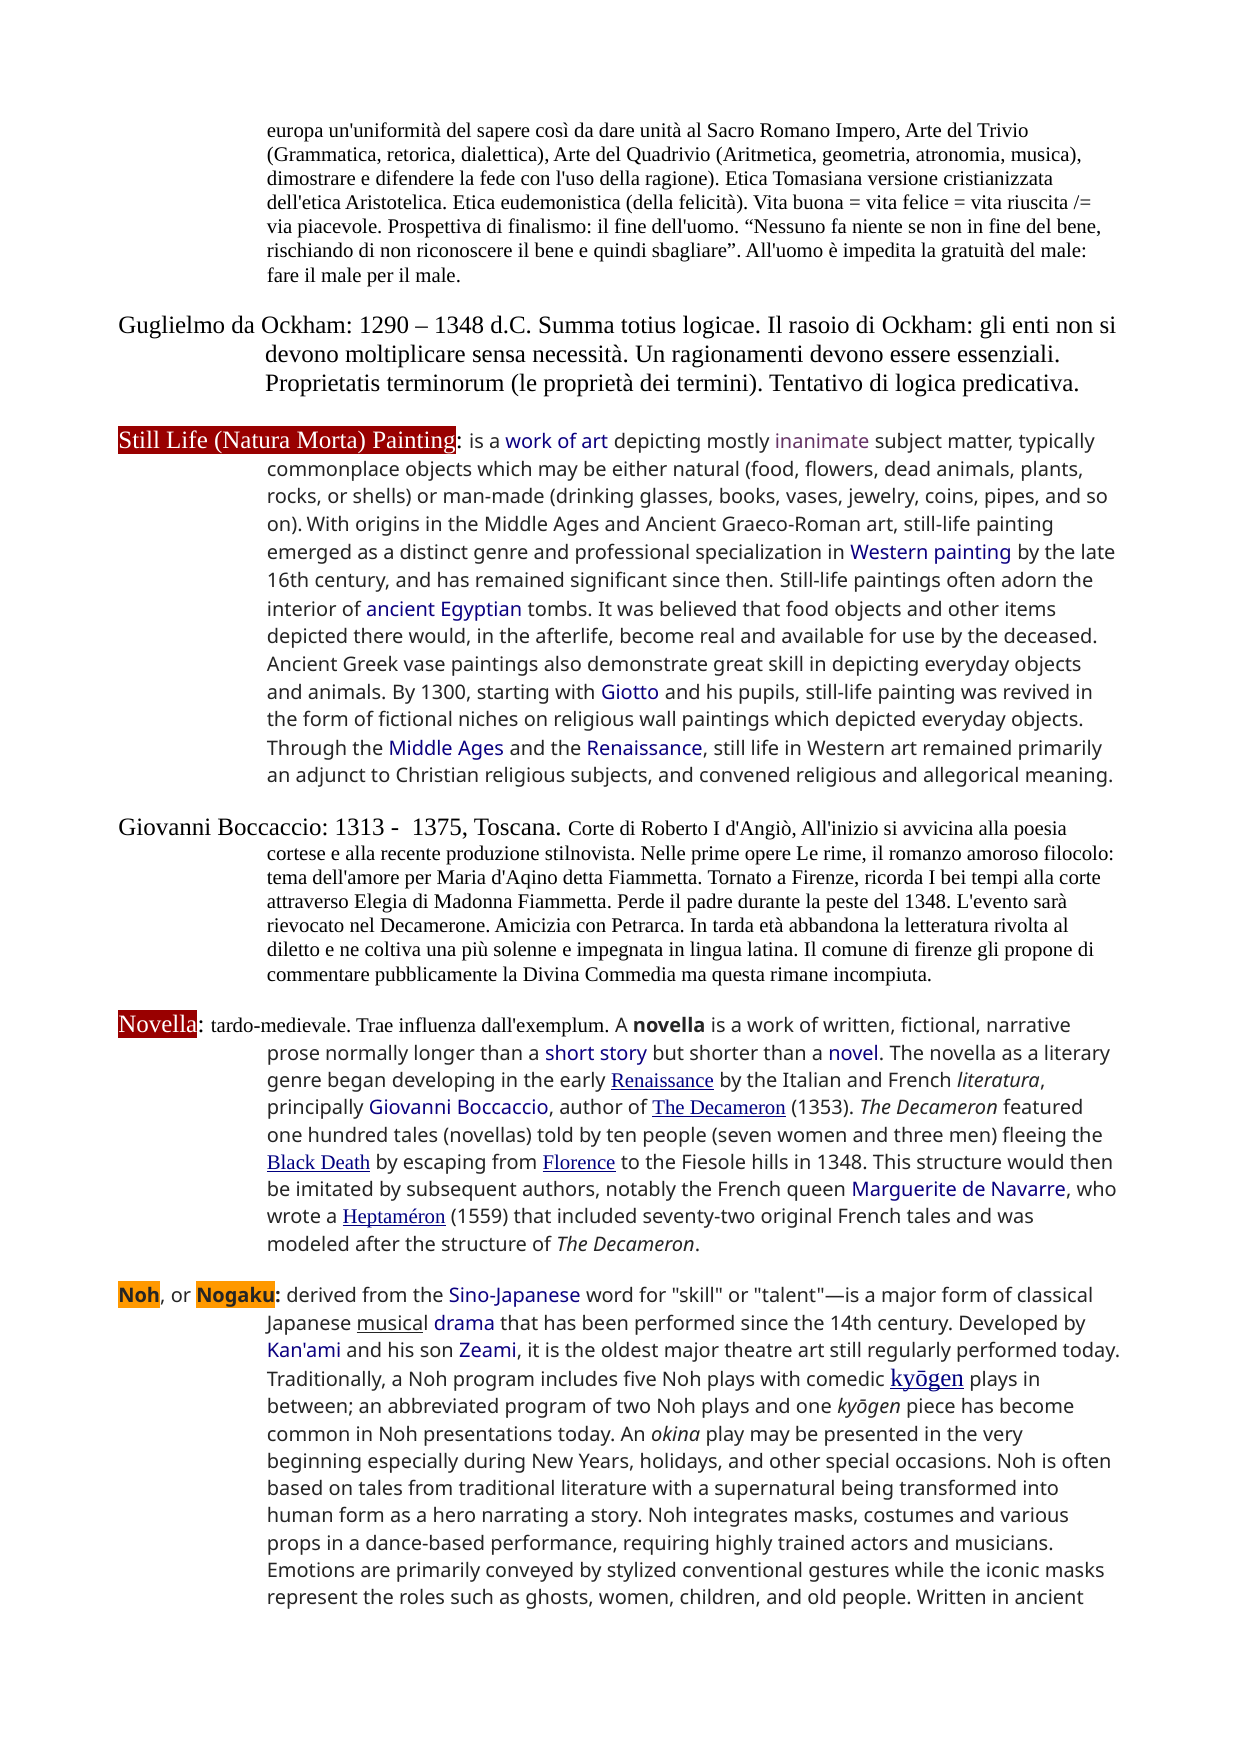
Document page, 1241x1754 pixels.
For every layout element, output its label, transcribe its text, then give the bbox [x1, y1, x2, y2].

text Noh, or Nogaku: derived from the Sino-Japanese word for "skill" or "talent"—is a major form of classical Japanese musical drama that has been performed since the 14th century. Developed by Kan'ami and his son Zeami, it is the oldest major theatre art still regularly performed today. Traditionally, a Noh program includes five Noh plays with comedic kyōgen plays in between; an abbreviated program of two Noh plays and one kyōgen piece has become common in Noh presentations today. An okina play may be presented in the very beginning especially during New Years, holidays, and other special occasions. Noh is often based on tales from traditional literature with a supernatural being transformed into human form as a hero narrating a story. Noh integrates masks, costumes and various props in a dance-based performance, requiring highly trained actors and musicians. Emotions are primarily conveyed by stylized conventional gestures while the iconic masks represent the roles such as ghosts, women, children, and old people. Written in ancient [118, 1281, 1122, 1611]
text Novella: tardo-medievale. Trae influenza dall'exemplum. A novella is a work of written, fictional, narrative prose normally longer than a short story but shorter than a novel. The novella as a literary genre began developing in the early Renaissance by the Italian and French literatura, principally Giovanni Boccaccio, author of The Decameron (1353). The Decameron featured one hundred tales (novellas) told by ten people (seven women and three men) fleeing the Black Death by escaping from Florence to the Fiesole hills in 1348. This structure would then be imitated by subsequent authors, notably the French queen Marguerite de Navarre, who wrote a Heptaméron (1559) that included seventy-two original French tales and was modeled after the structure of The Decameron. [118, 1009, 1122, 1257]
text europa un'uniformità del sapere così da dare unità al Sacro Romano Impero, Arte del Trivio (Grammatica, retorica, dialettica), Arte del Quadrivio (Aritmetica, geometria, atronomia, musica), dimostrare e difendere la fede con l'uso della ragione). Etica Tomasiana versione cristianizzata dell'etica Aristotelica. Etica eudemonistica (della felicità). Vita buona = vita felice = vita riuscita /= via piacevole. Prospettiva di finalismo: il fine dell'uomo. “Nessuno fa niente se non in fine del bene, rischiando di non riconoscere il bene e quindi sbagliare”. All'uomo è impedita la gratuità del male: fare il male per il male. [118, 118, 1122, 287]
text Guglielmo da Ockham: 1290 – 1348 d.C. Summa totius logicae. Il rasoio di Ockham: gli enti non si devono moltiplicare sensa necessità. Un ragionamenti devono essere essenziali. Proprietatis terminorum (le proprietà dei termini). Tentativo di logica predicativa. [118, 311, 1122, 397]
text Still Life (Natura Morta) Painting: is a work of art depicting mostly inanimate subject matter, typically commonplace objects which may be either natural (food, flowers, dead animals, plants, rocks, or shells) or man-made (drinking glasses, books, vases, jewelry, coins, pipes, and so on). With origins in the Middle Ages and Ancient Graeco-Roman art, still-life painting emerged as a distinct genre and professional specialization in Western painting by the late 16th century, and has remained significant since then. Still-life paintings often adorn the interior of ancient Egyptian tombs. It was believed that food objects and other items depicted there would, in the afterlife, become real and available for use by the deceased. Ancient Greek vase paintings also demonstrate great skill in depicting everyday objects and animals. By 1300, starting with Giotto and his pupils, still-life painting was revived in the form of fictional niches on religious wall paintings which depicted everyday objects. Through the Middle Ages and the Renaissance, still life in Western art remained primarily an adjunct to Christian religious subjects, and convened religious and allegorical meaning. [118, 426, 1122, 788]
text Giovanni Boccaccio: 1313 - 1375, Toscana. Corte di Roberto I d'Angiò, All'inizio si avvicina alla poesia cortese e alla recente produzione stilnovista. Nelle prime opere Le rime, il romanzo amoroso filocolo: tema dell'amore per Maria d'Aqino detta Fiammetta. Tornato a Firenze, ricorda I bei tempi alla corte attraverso Elegia di Madonna Fiammetta. Perde il padre durante la peste del 1348. L'evento sarà rievocato nel Decamerone. Amicizia con Petrarca. In tarda età abbandona la letteratura rivolta al diletto e ne coltiva una più solenne e impegnata in lingua latina. Il comune di firenze gli propone di commentare pubblicamente la Divina Commedia ma questa rimane incompiuta. [118, 812, 1122, 986]
